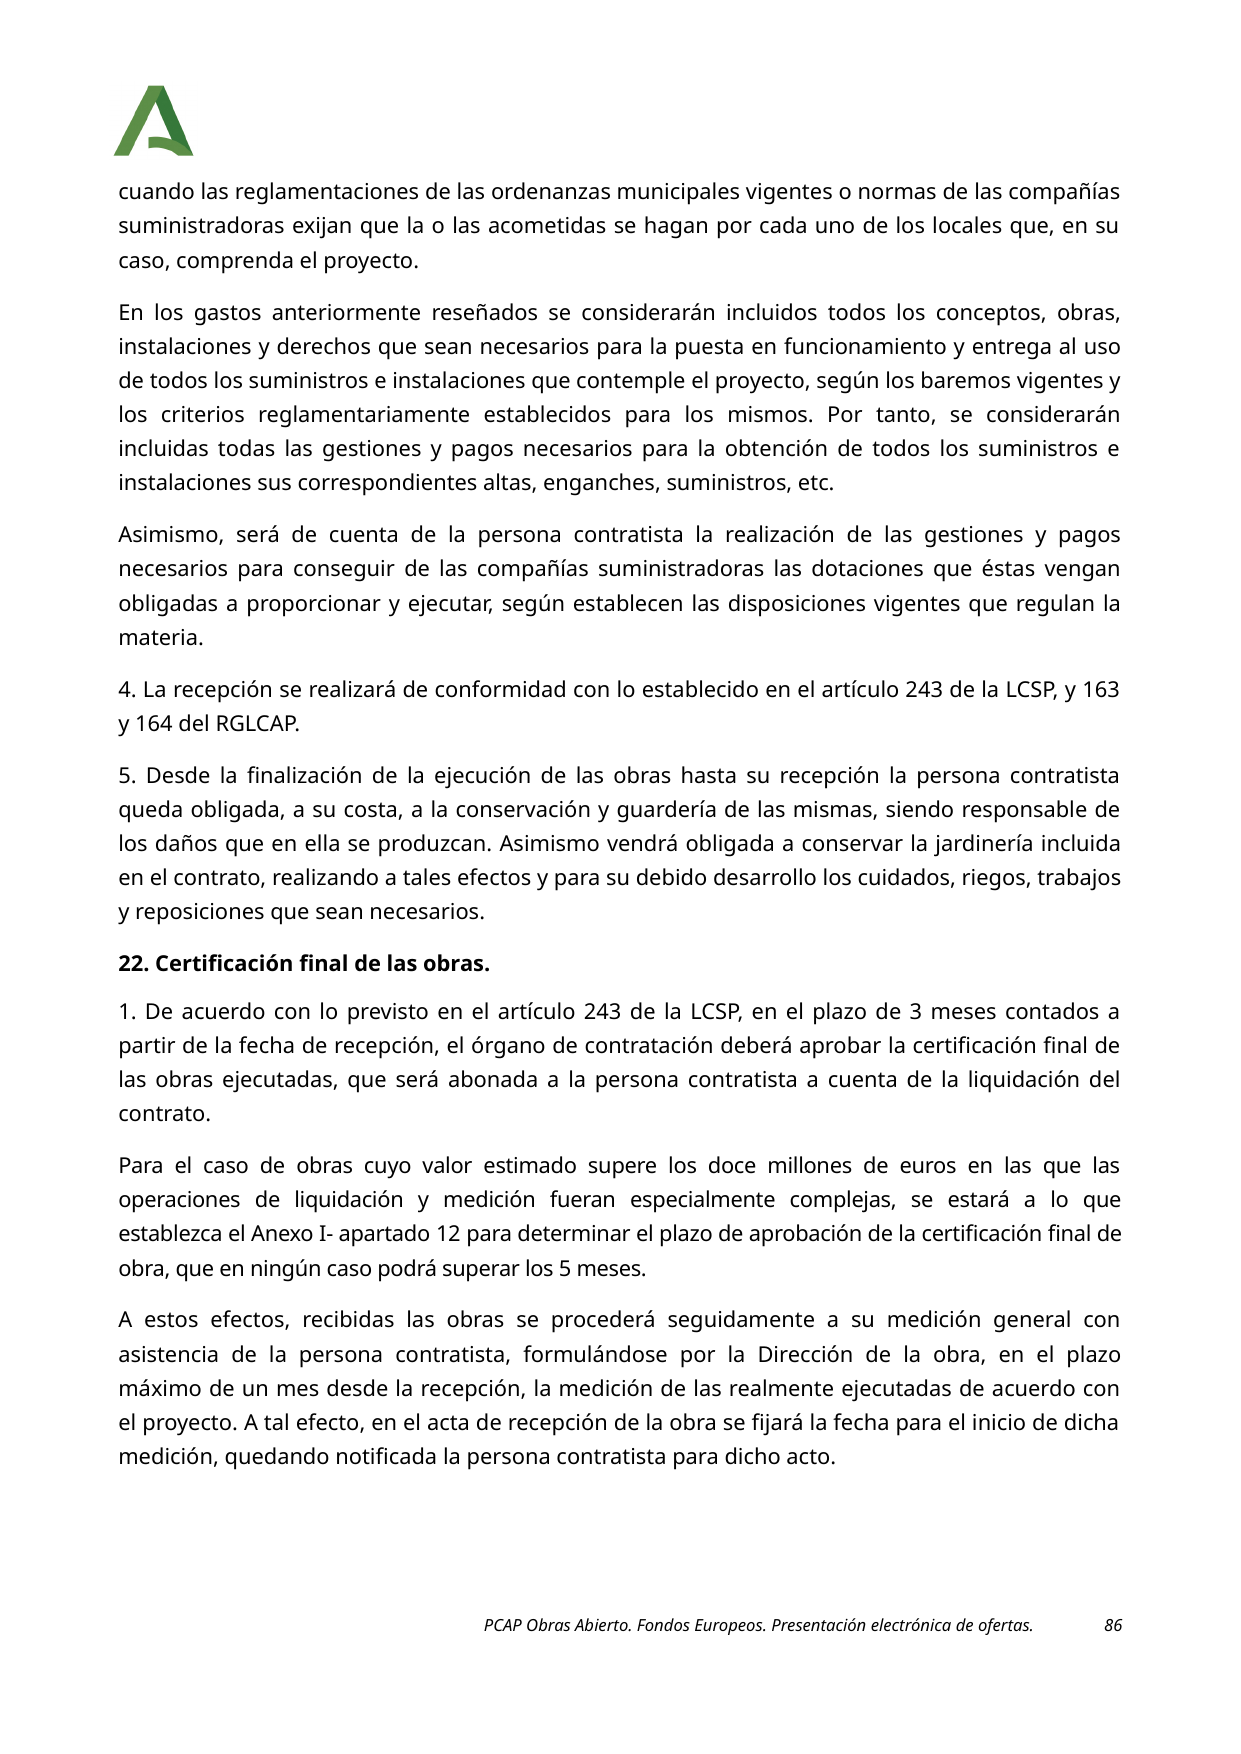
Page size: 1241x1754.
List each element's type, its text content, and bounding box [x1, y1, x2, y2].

text cuando las reglamentaciones de las ordenanzas municipales vigentes o normas de las compañías suministradoras exijan que la o las acometidas se hagan por cada uno de los locales que, en su caso, comprenda el proyecto. [118, 176, 1122, 274]
picture [109, 81, 198, 160]
subtitle 22. Certificación final de las obras. [118, 948, 1122, 978]
text 1. De acuerdo con lo previsto en el artículo 243 de la LCSP, en el plazo de 3 meses contados a partir de la fecha de recepción, el órgano de contratación deberá aprobar la certificación final de las obras ejecutadas, que será abonada a la persona contratista a cuenta de la liquidación del contrato. [118, 996, 1122, 1128]
text 5. Desde la finalización de la ejecución de las obras hasta su recepción la persona contratista queda obligada, a su costa, a la conservación y guardería de las mismas, siendo responsable de los daños que en ella se produzcan. Asimismo vendrá obligada a conservar la jardinería incluida en el contrato, realizando a tales efectos y para su debido desarrollo los cuidados, riegos, trabajos y reposiciones que sean necesarios. [118, 760, 1122, 926]
text 4. La recepción se realizará de conformidad con lo establecido en el artículo 243 de la LCSP, y 163 y 164 del RGLCAP. [118, 674, 1122, 738]
text Para el caso de obras cuyo valor estimado supere los doce millones de euros en las que las operaciones de liquidación y medición fueran especialmente complejas, se estará a lo que establezca el Anexo I- apartado 12 para determinar el plazo de aprobación de la certificación final de obra, que en ningún caso podrá superar los 5 meses. [118, 1150, 1122, 1282]
text A estos efectos, recibidas las obras se procederá seguidamente a su medición general con asistencia de la persona contratista, formulándose por la Dirección de la obra, en el plazo máximo de un mes desde la recepción, la medición de las realmente ejecutadas de acuerdo con el proyecto. A tal efecto, en el acta de recepción de la obra se fijará la fecha para el inicio de dicha medición, quedando notificada la persona contratista para dicho acto. [118, 1304, 1122, 1471]
text En los gastos anteriormente reseñados se considerarán incluidos todos los conceptos, obras, instalaciones y derechos que sean necesarios para la puesta en funcionamiento y entrega al uso de todos los suministros e instalaciones que contemple el proyecto, según los baremos vigentes y los criterios reglamentariamente establecidos para los mismos. Por tanto, se considerarán incluidas todas las gestiones y pagos necesarios para la obtención de todos los suministros e instalaciones sus correspondientes altas, enganches, suministros, etc. [118, 297, 1122, 497]
text Asimismo, será de cuenta de la persona contratista la realización de las gestiones y pagos necesarios para conseguir de las compañías suministradoras las dotaciones que éstas vengan obligadas a proporcionar y ejecutar, según establecen las disposiciones vigentes que regulan la materia. [118, 519, 1122, 652]
